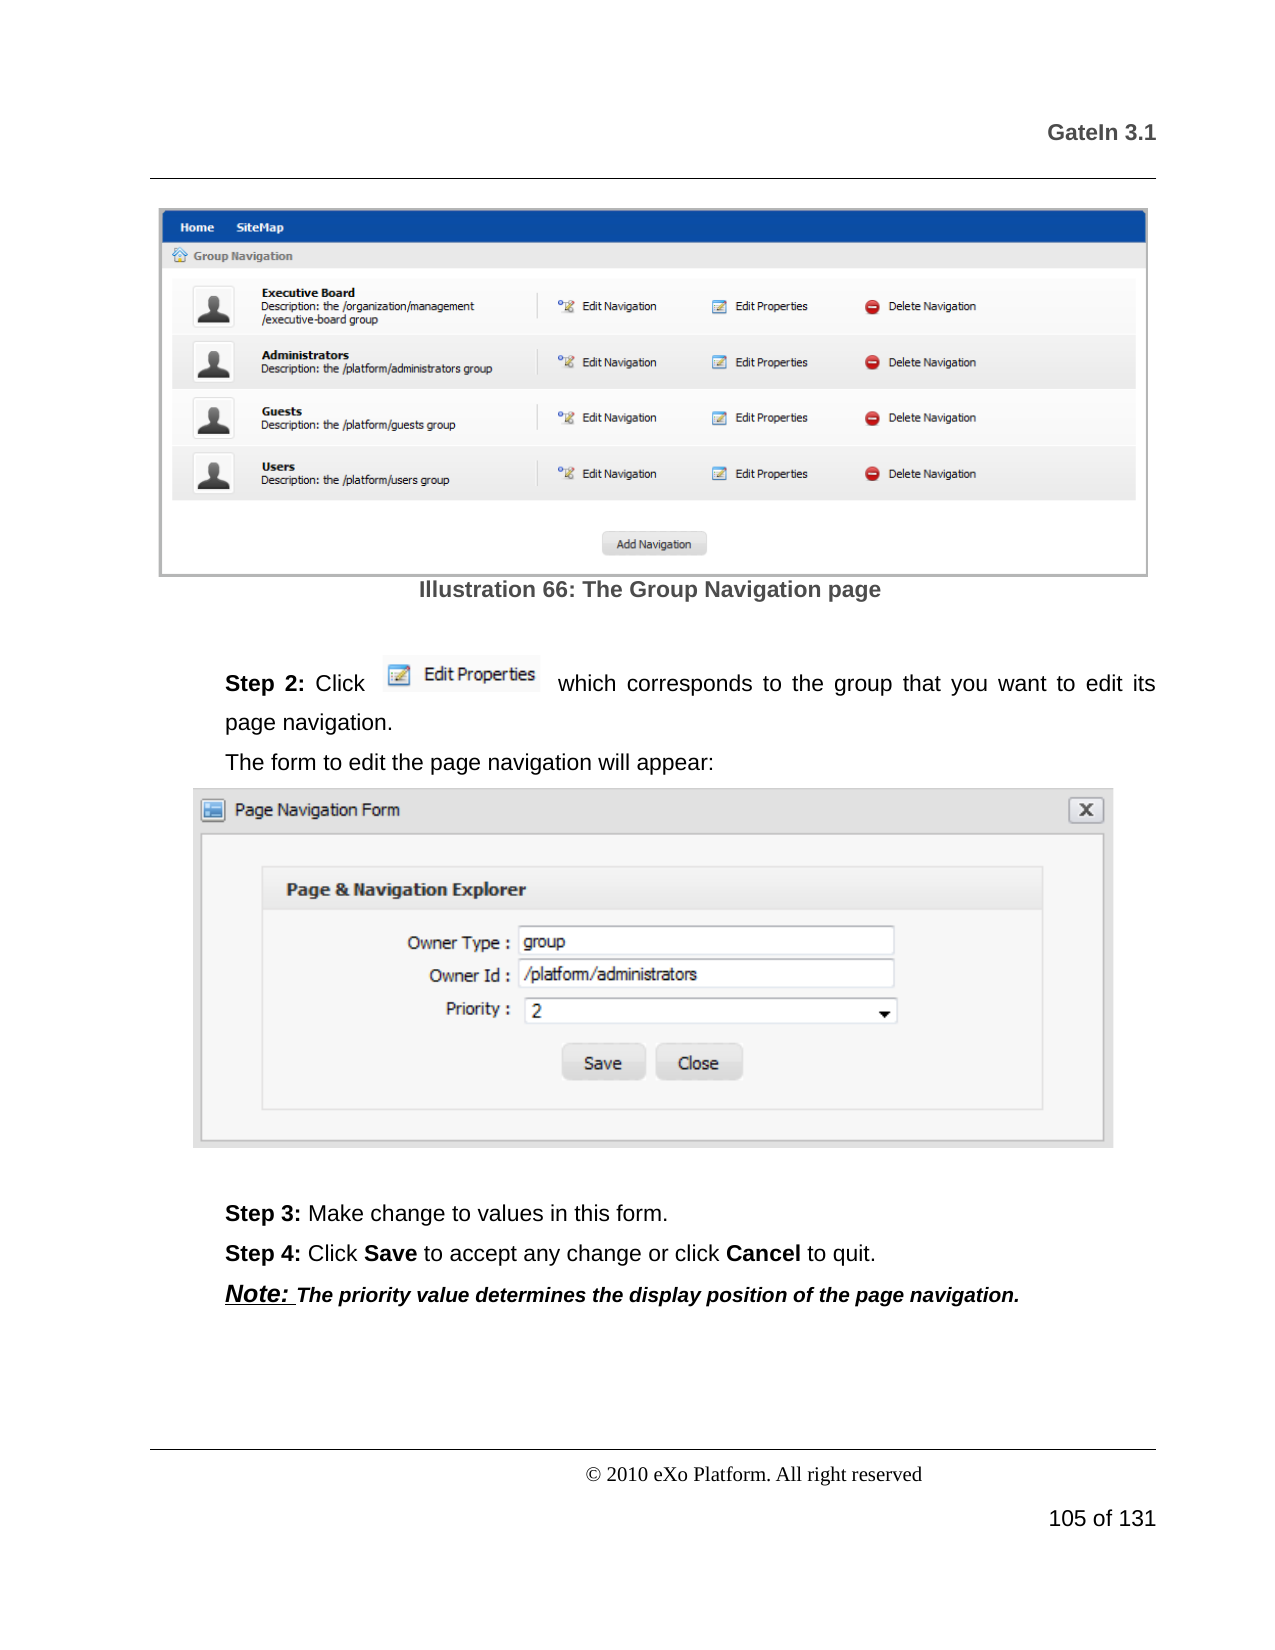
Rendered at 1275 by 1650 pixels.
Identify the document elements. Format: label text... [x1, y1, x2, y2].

list Note: The priority value determines the display position of the page navigation. [187, 1279, 1156, 1308]
list Illustration 66: The Group Navigation page [158, 577, 1148, 603]
picture [158, 208, 1148, 577]
picture [193, 788, 1114, 1148]
list Step 2: Click which corresponds to the group that you want to edit its page navigation. [187, 655, 1156, 736]
list Step 3: Make change to values in this form. [187, 1200, 1156, 1227]
list Step 4: Click Save to accept any change or click Cancel to quit. [187, 1240, 1156, 1266]
list The form to edit the page navigation will appear: [187, 749, 1156, 775]
picture [382, 655, 541, 692]
